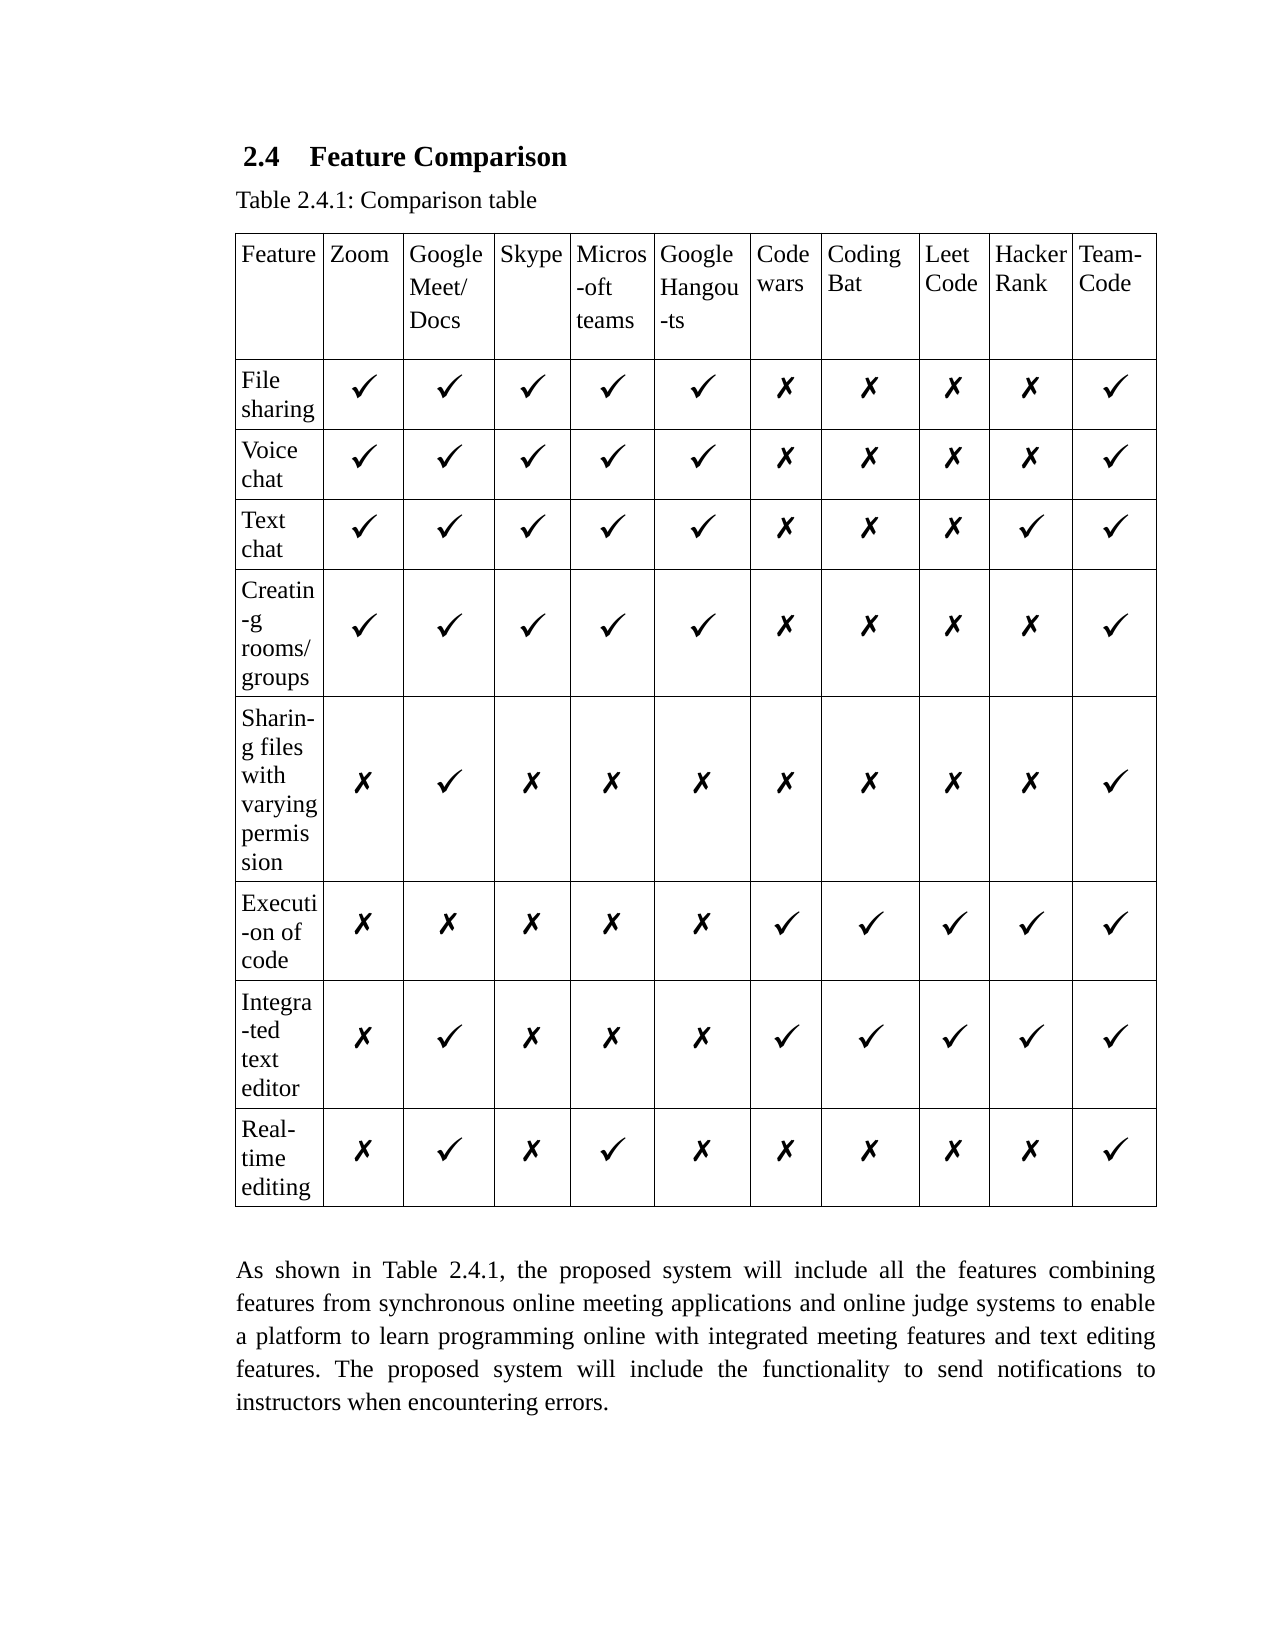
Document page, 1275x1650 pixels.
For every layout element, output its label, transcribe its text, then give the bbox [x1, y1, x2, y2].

table_header Google Meet/ Docs [404, 234, 494, 359]
table_cell ✓ [1073, 882, 1156, 980]
table_cell Real-time editing [236, 1109, 323, 1206]
table_cell ✓ [495, 430, 570, 499]
table_cell ✓ [1073, 500, 1156, 569]
table_cell  [751, 1109, 821, 1206]
table_cell ✓ [324, 430, 403, 499]
table_cell  [655, 981, 750, 1107]
table_cell Sharin-g files with varying permission [236, 697, 323, 881]
table_cell  [920, 697, 989, 881]
table_cell ✓ [655, 500, 750, 569]
table_cell  [324, 882, 403, 980]
table_cell ✓ [571, 430, 654, 499]
table_cell  [751, 360, 821, 429]
table_cell Creatin-g rooms/ groups [236, 570, 323, 696]
table_cell ✓ [990, 981, 1072, 1107]
table_cell ✓ [571, 570, 654, 696]
table_cell  [920, 1109, 989, 1206]
table_cell  [571, 697, 654, 881]
table_cell  [990, 360, 1072, 429]
table_header Team-Code [1073, 234, 1156, 359]
table_cell  [920, 430, 989, 499]
table_header Google Hangou-ts [655, 234, 750, 359]
table_cell  [495, 1109, 570, 1206]
table_cell ✓ [404, 697, 494, 881]
table_cell  [990, 430, 1072, 499]
table_cell ✓ [571, 500, 654, 569]
table_cell ✓ [1073, 697, 1156, 881]
table_cell  [751, 570, 821, 696]
table_cell ✓ [990, 882, 1072, 980]
table_cell ✓ [495, 570, 570, 696]
table_cell ✓ [1073, 1109, 1156, 1206]
table_cell ✓ [404, 360, 494, 429]
table_cell  [495, 697, 570, 881]
table_cell ✓ [324, 500, 403, 569]
text Table 2.4.1: Comparison table [236, 185, 1157, 214]
table_cell  [920, 500, 989, 569]
table_cell Voice chat [236, 430, 323, 499]
table_cell  [571, 882, 654, 980]
table_cell  [822, 697, 919, 881]
table_cell ✓ [1073, 360, 1156, 429]
table_cell  [324, 1109, 403, 1206]
table_cell ✓ [404, 430, 494, 499]
table_cell ✓ [571, 1109, 654, 1206]
table_cell ✓ [1073, 430, 1156, 499]
table_cell ✓ [1073, 981, 1156, 1107]
table_cell ✓ [495, 360, 570, 429]
table_cell  [990, 697, 1072, 881]
table_cell ✓ [495, 500, 570, 569]
table_cell ✓ [404, 1109, 494, 1206]
table_cell ✓ [324, 360, 403, 429]
table_cell  [822, 500, 919, 569]
table_cell ✓ [751, 981, 821, 1107]
table_cell Executi-on of code [236, 882, 323, 980]
table_header Zoom [324, 234, 403, 359]
table_cell ✓ [920, 882, 989, 980]
table_cell ✓ [822, 882, 919, 980]
table_header HackerRank [990, 234, 1072, 359]
table_cell  [822, 360, 919, 429]
text As shown in Table 2.4.1, the proposed system will include all the features combining features from synchronous online meeting applications and online judge systems to enable a platform to learn programming online with integrated meeting features and text editing features. The proposed system will include the functionality to send notifications to instructors when encountering errors. [236, 1255, 1157, 1416]
table_cell ✓ [404, 981, 494, 1107]
table_cell  [751, 500, 821, 569]
table_cell ✓ [655, 360, 750, 429]
table_cell ✓ [920, 981, 989, 1107]
table_cell File sharing [236, 360, 323, 429]
table_cell ✓ [655, 570, 750, 696]
table_header LeetCode [920, 234, 989, 359]
table_cell  [751, 697, 821, 881]
table_cell  [324, 981, 403, 1107]
table_cell ✓ [1073, 570, 1156, 696]
subtitle Feature Comparison [236, 139, 1157, 172]
table_cell Text chat [236, 500, 323, 569]
table_cell  [822, 430, 919, 499]
table_cell ✓ [571, 360, 654, 429]
table_cell  [822, 570, 919, 696]
table_cell ✓ [404, 570, 494, 696]
table_header Feature [236, 234, 323, 359]
table_cell  [990, 1109, 1072, 1206]
table_cell  [404, 882, 494, 980]
table_header Micros-oft teams [571, 234, 654, 359]
table_cell  [655, 697, 750, 881]
table_cell  [495, 882, 570, 980]
table_cell Integra-ted text editor [236, 981, 323, 1107]
table_header Skype [495, 234, 570, 359]
table_cell  [571, 981, 654, 1107]
table_cell  [495, 981, 570, 1107]
table_cell ✓ [751, 882, 821, 980]
table_cell ✓ [990, 500, 1072, 569]
table_cell ✓ [404, 500, 494, 569]
table_header CodingBat [822, 234, 919, 359]
table_cell  [920, 570, 989, 696]
table_cell  [655, 1109, 750, 1206]
table_cell  [655, 882, 750, 980]
table_cell  [822, 1109, 919, 1206]
table_cell  [920, 360, 989, 429]
table_cell  [751, 430, 821, 499]
table_cell  [324, 697, 403, 881]
table_cell ✓ [324, 570, 403, 696]
table_header Codewars [751, 234, 821, 359]
table_cell ✓ [822, 981, 919, 1107]
table_cell  [990, 570, 1072, 696]
table_cell ✓ [655, 430, 750, 499]
